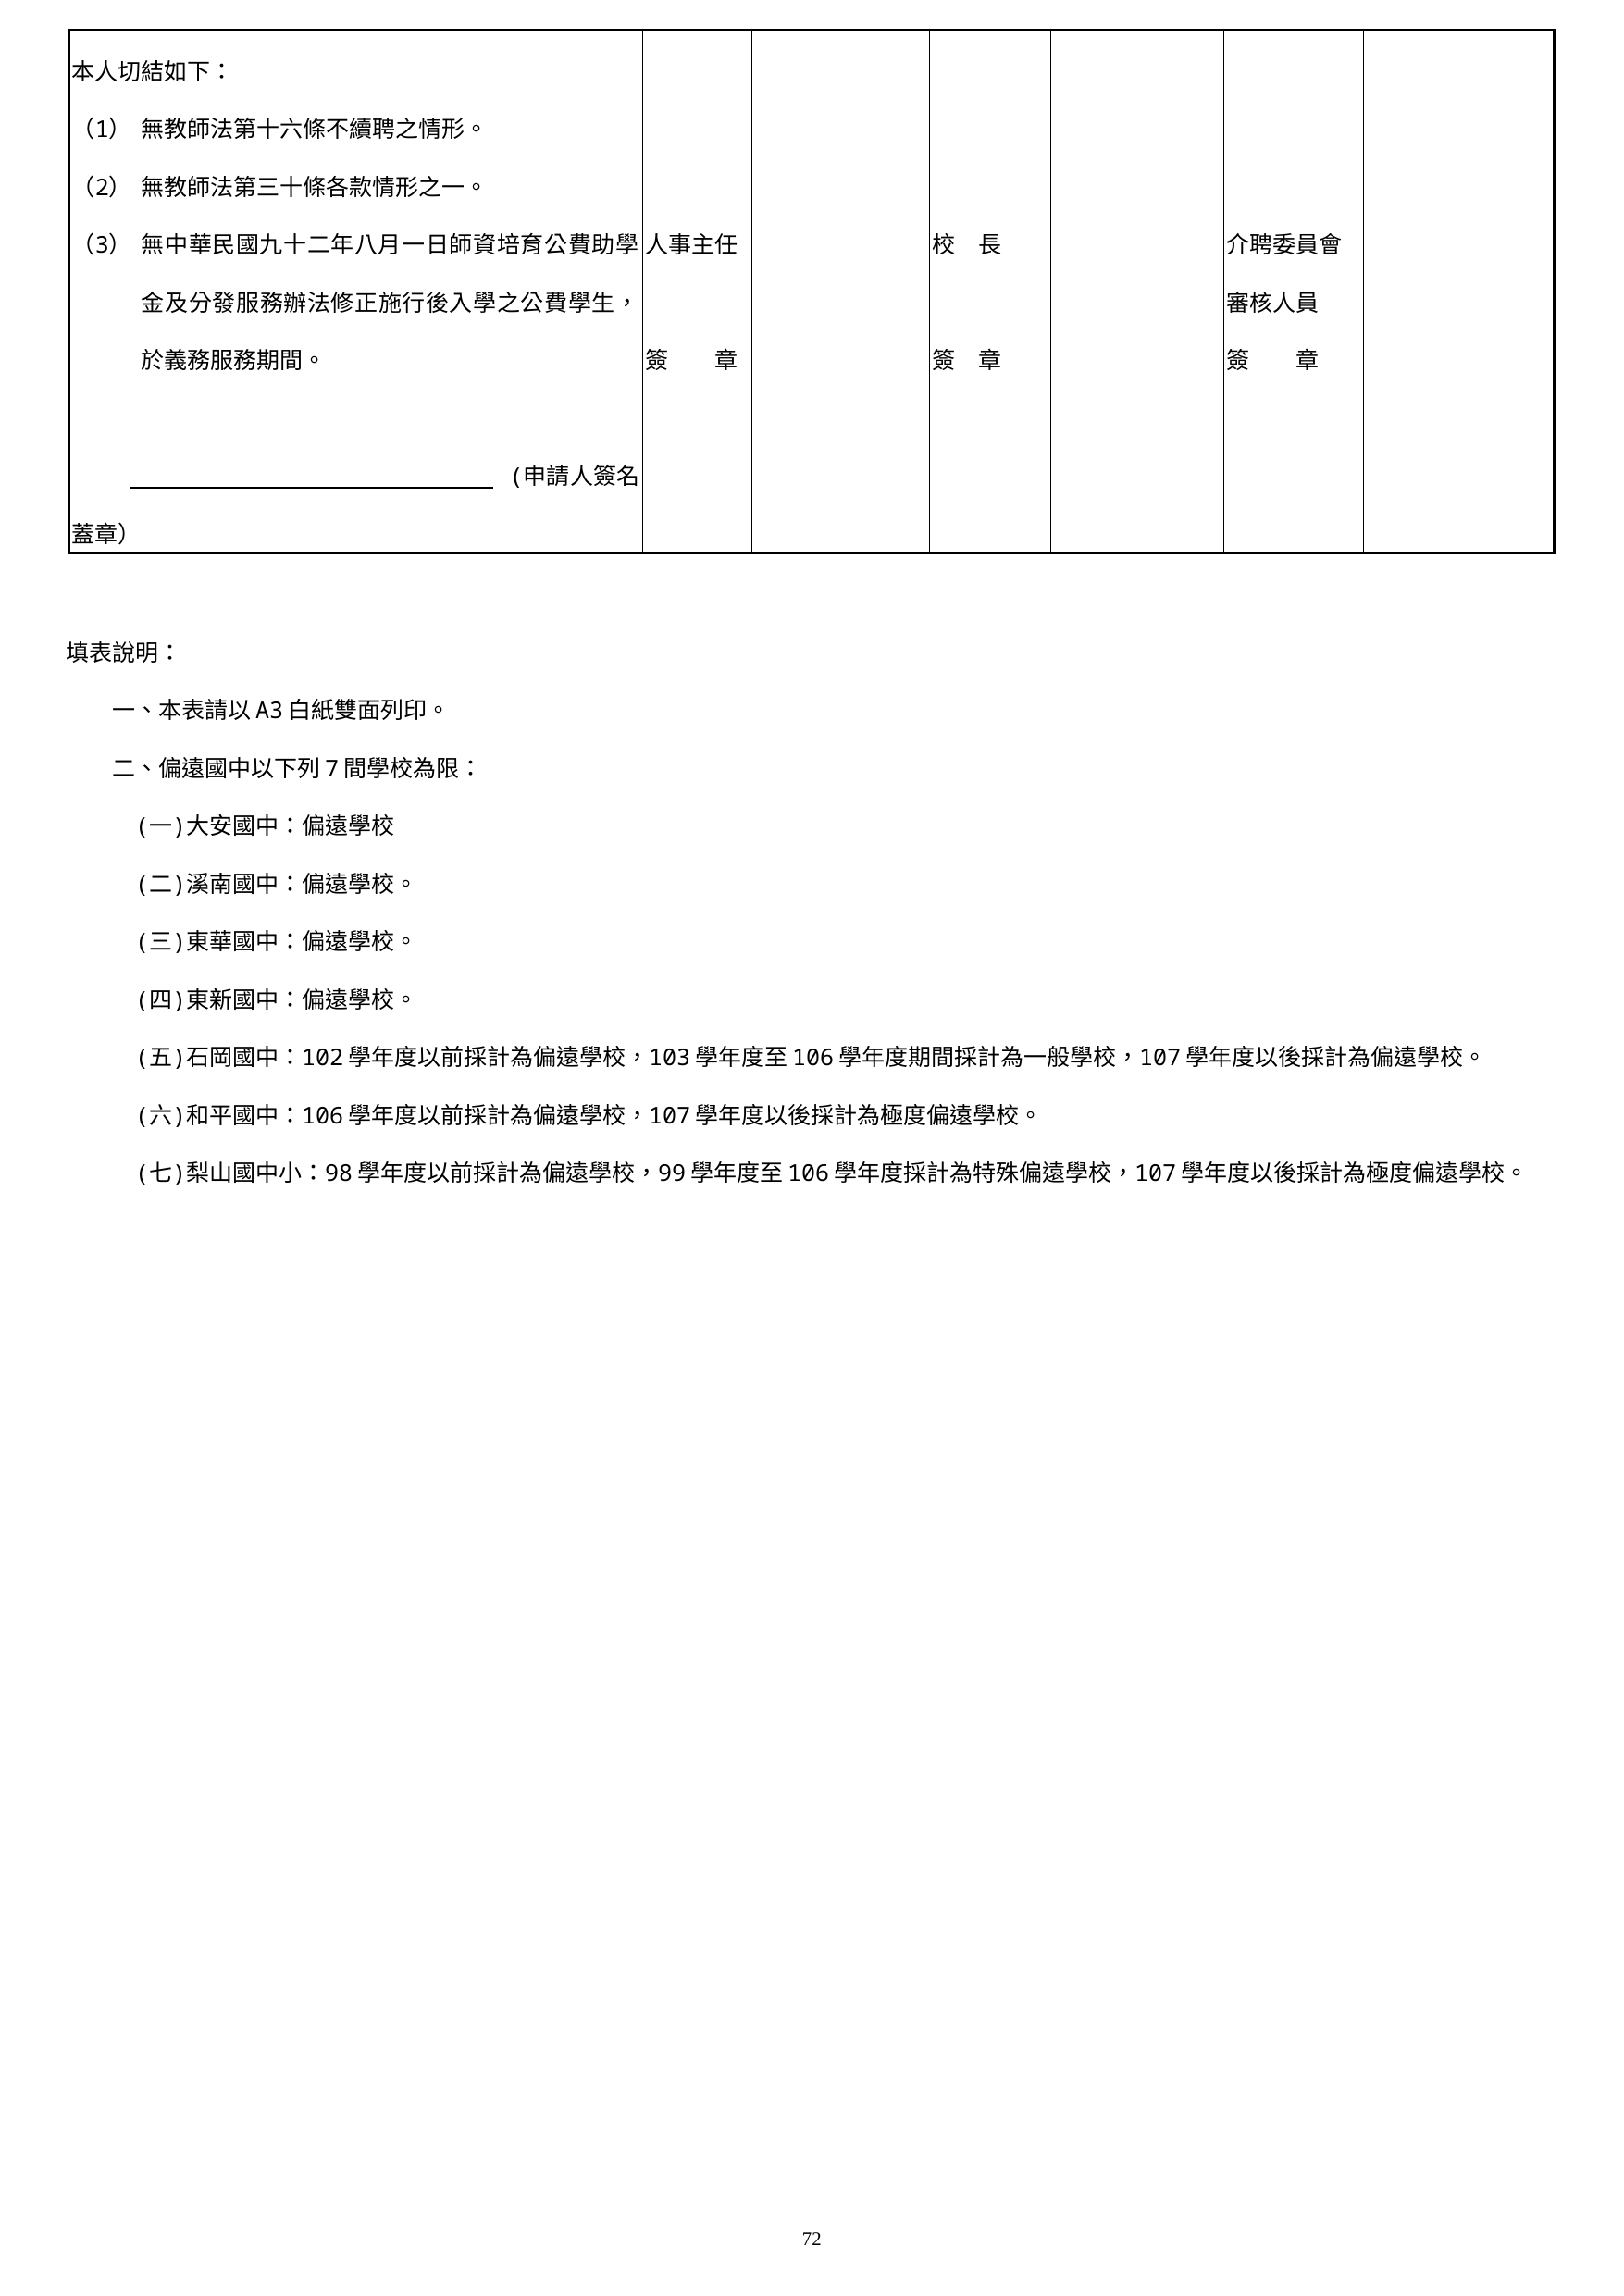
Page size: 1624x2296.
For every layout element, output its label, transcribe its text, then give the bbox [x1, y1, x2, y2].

table_cell 本人切結如下： 無教師法第十六條不續聘之情形。 無教師法第三十條各款情形之一。 無中華民國九十二年八月一日師資培育公費助學金及分發服務辦法修正施行後入學之公費學生，於義務服務期間。 (申請人簽名蓋章） [70, 31, 642, 552]
table_cell 人事主任 簽 章 [643, 31, 751, 552]
table_cell 介聘委員會 審核人員 簽 章 [1224, 31, 1363, 552]
text 一、本表請以A3白紙雙面列印。 [66, 670, 1557, 728]
text (一)大安國中：偏遠學校 [66, 786, 1557, 844]
text (六)和平國中：106學年度以前採計為偏遠學校，107學年度以後採計為極度偏遠學校。 [66, 1075, 1557, 1133]
text 二、偏遠國中以下列7間學校為限： [66, 728, 1557, 786]
text 填表說明： [66, 613, 1557, 670]
text (二)溪南國中：偏遠學校。 [66, 844, 1557, 901]
table_cell [1051, 31, 1223, 552]
table_cell [1364, 31, 1553, 552]
table_cell [752, 31, 929, 552]
table_cell 校 長 簽 章 [930, 31, 1050, 552]
text (四)東新國中：偏遠學校。 [66, 960, 1557, 1017]
text (三)東華國中：偏遠學校。 [66, 901, 1557, 960]
text (五)石岡國中：102學年度以前採計為偏遠學校，103學年度至106學年度期間採計為一般學校，107學年度以後採計為偏遠學校。 [66, 1017, 1557, 1075]
text (七)梨山國中小：98學年度以前採計為偏遠學校，99學年度至106學年度採計為特殊偏遠學校，107學年度以後採計為極度偏遠學校。 [66, 1133, 1557, 1191]
